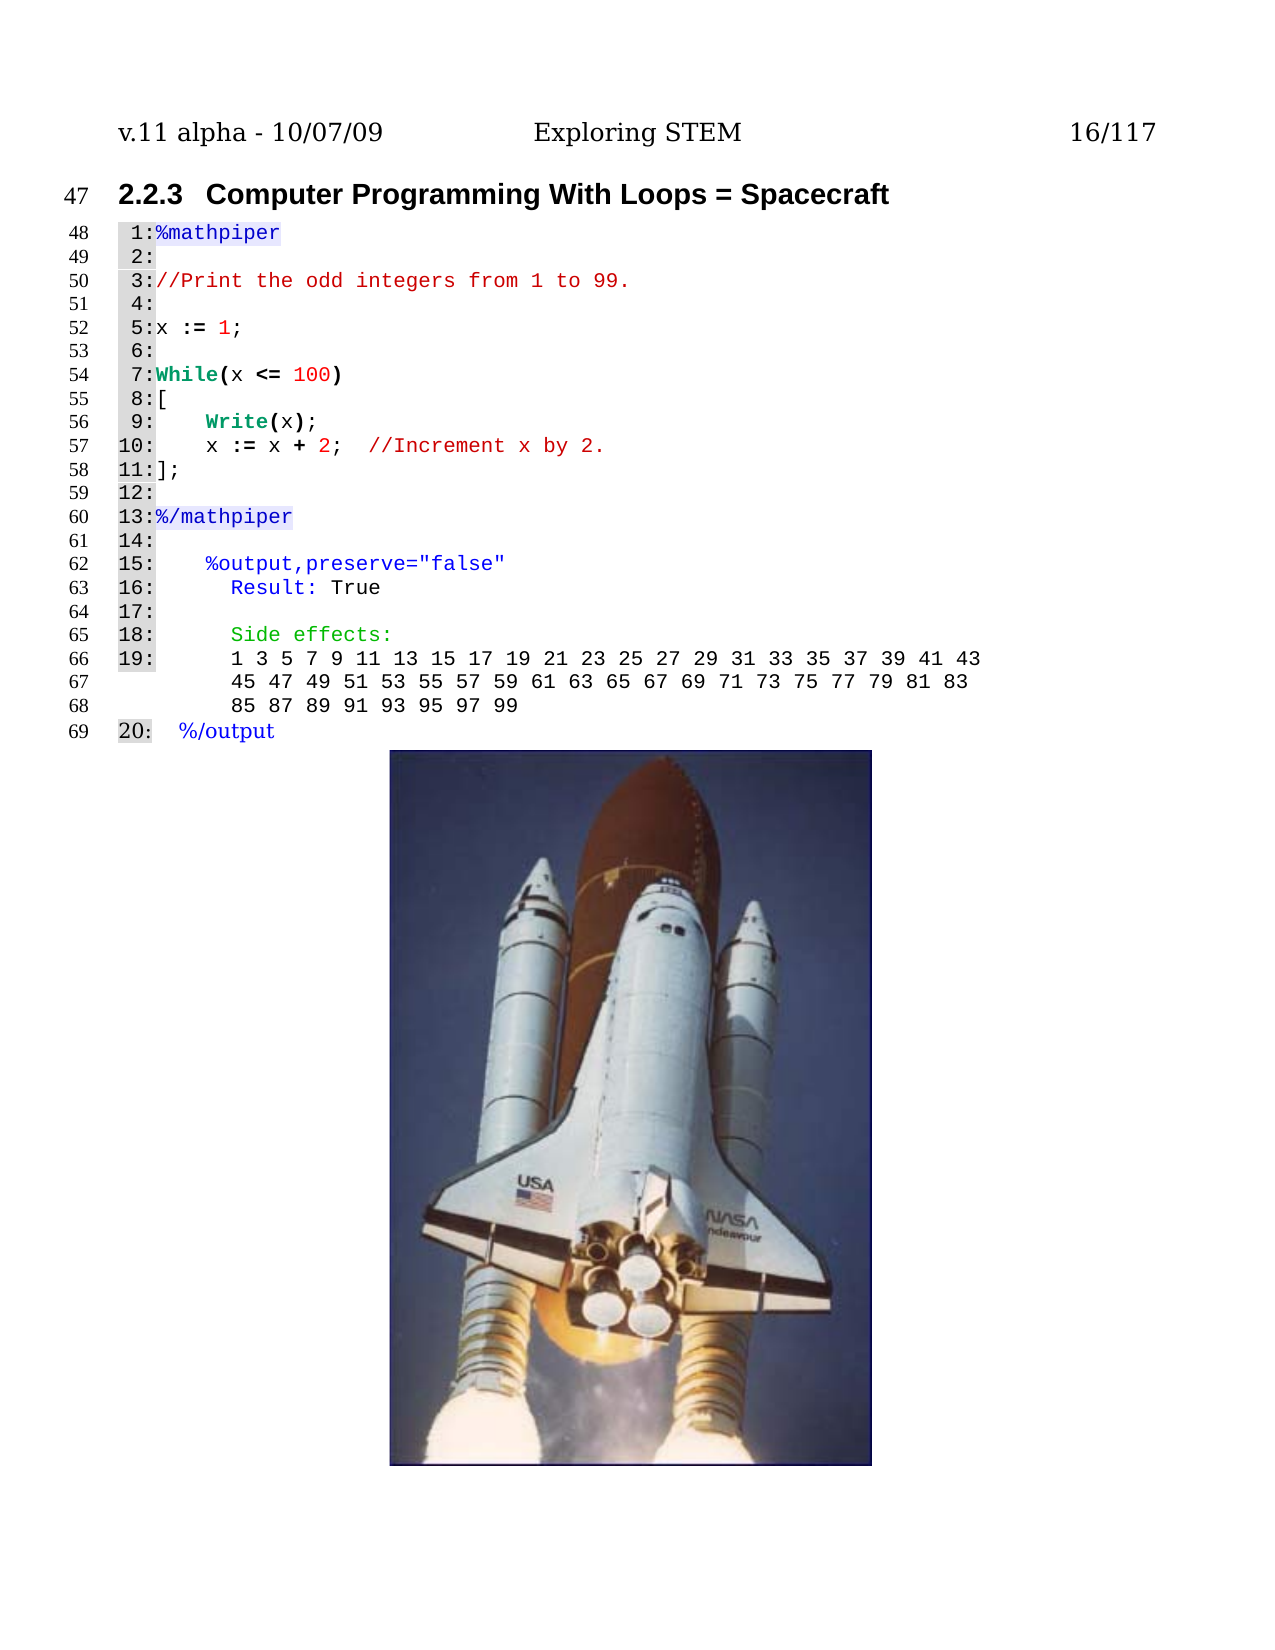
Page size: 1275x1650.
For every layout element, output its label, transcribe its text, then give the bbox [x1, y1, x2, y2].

text 19: 1 3 5 7 9 11 13 15 17 19 21 23 25 27 29 31 33 35 37 39 41 43 [118, 648, 1157, 672]
text 16: Result: True [118, 577, 1157, 601]
text 45 47 49 51 53 55 57 59 61 63 65 67 69 71 73 75 77 79 81 83 [118, 672, 1157, 695]
text 11:]; [118, 459, 1157, 482]
text 14: [118, 530, 1157, 553]
text 1:%mathpiper [118, 222, 1157, 246]
text 85 87 89 91 93 95 97 99 [118, 695, 1157, 719]
text 8:[ [118, 388, 1157, 411]
text 3://Print the odd integers from 1 to 99. [118, 269, 1157, 293]
text 9: Write(x); [118, 411, 1157, 435]
text 12: [118, 482, 1157, 506]
text 6: [118, 341, 1157, 364]
subtitle Computer Programming With Loops = Spacecraft [118, 177, 1157, 210]
text 10: x := x + 2; //Increment x by 2. [118, 435, 1157, 459]
text 13:%/mathpiper [118, 506, 1157, 530]
text 7:While(x <= 100) [118, 364, 1157, 388]
text 17: [118, 601, 1157, 624]
picture [389, 750, 872, 1466]
text 2: [118, 246, 1157, 269]
text 20: %/output [118, 719, 1157, 743]
text 15: %output,preserve="false" [118, 553, 1157, 577]
text 5:x := 1; [118, 317, 1157, 341]
text 18: Side effects: [118, 624, 1157, 648]
text 4: [118, 293, 1157, 317]
